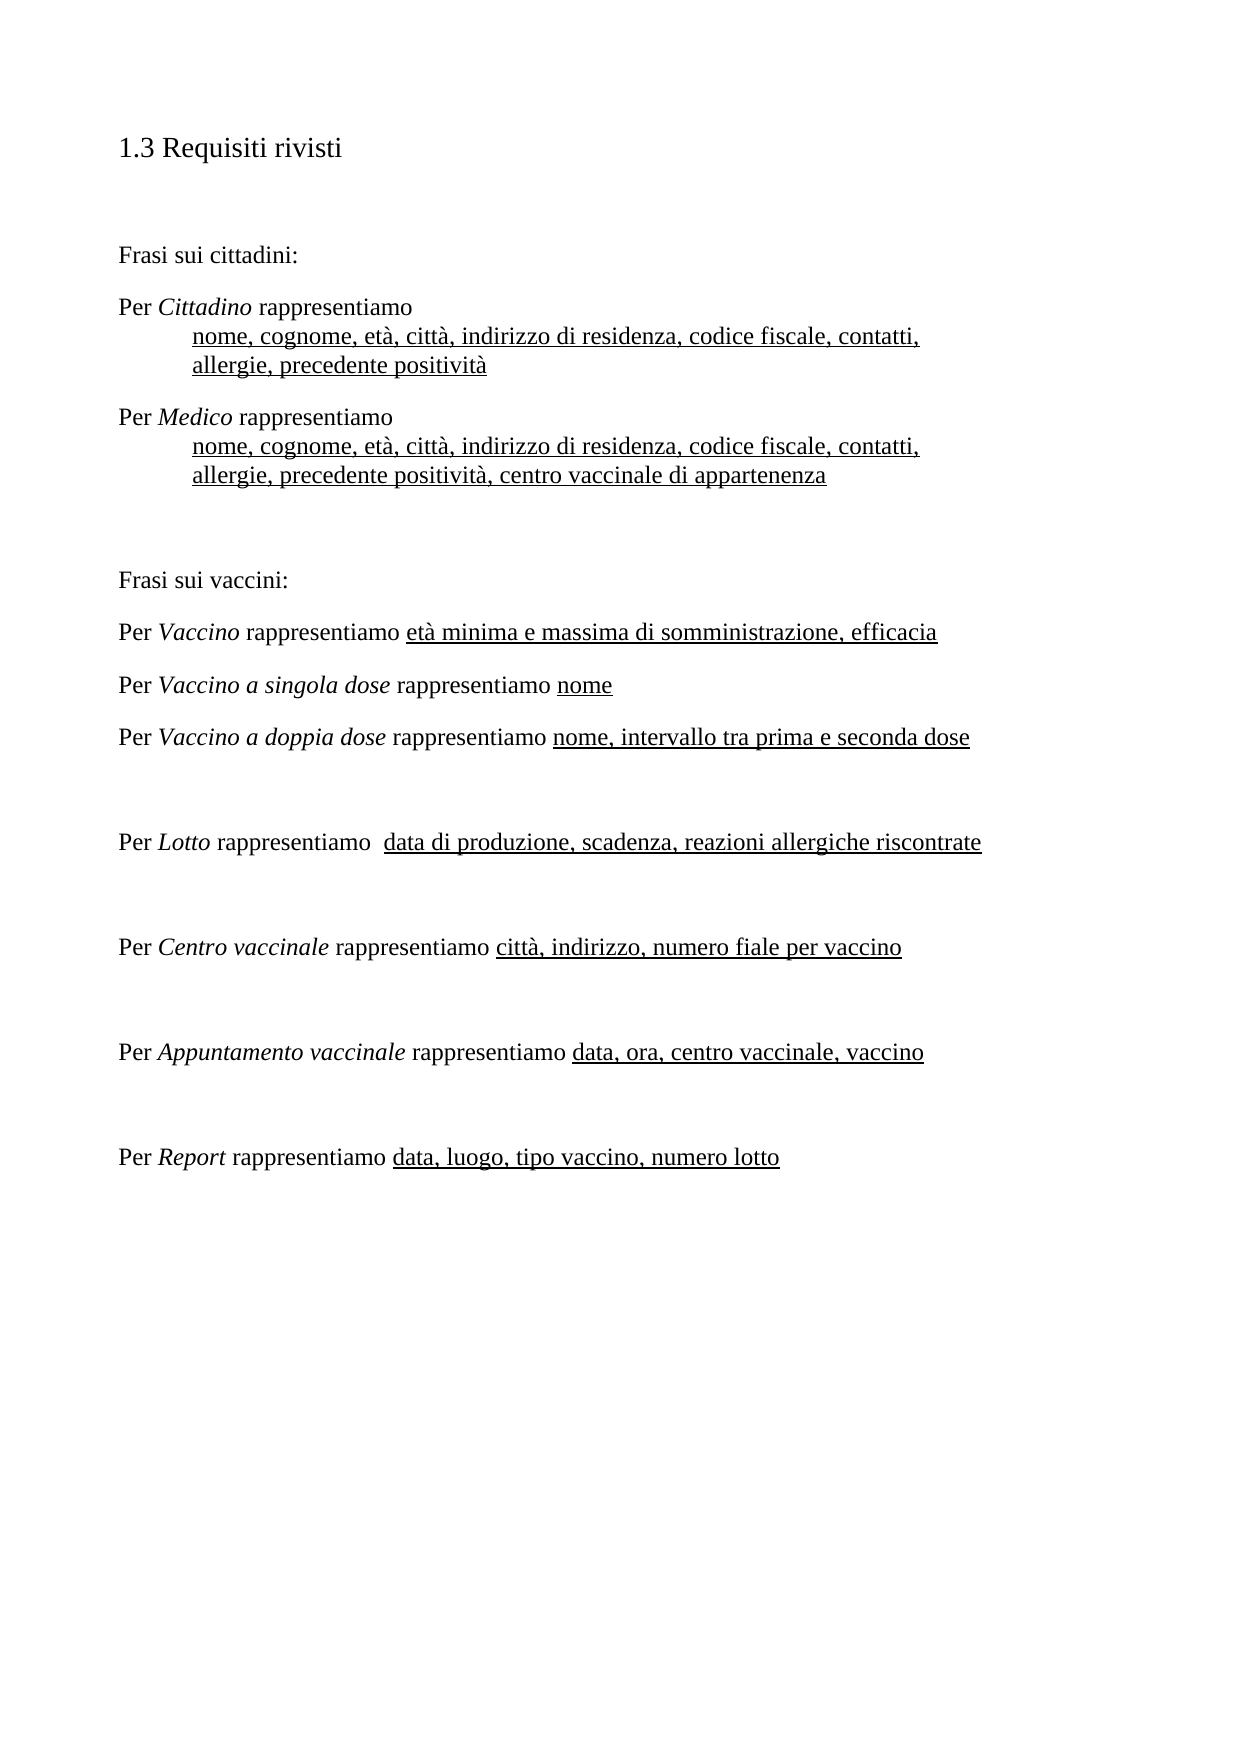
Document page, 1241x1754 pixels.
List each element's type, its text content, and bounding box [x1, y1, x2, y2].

text Per Vaccino rappresentiamo età minima e massima di somministrazione, efficacia [118, 617, 1122, 646]
text Per Appuntamento vaccinale rappresentiamo data, ora, centro vaccinale, vaccino [118, 1037, 1122, 1066]
text Per Cittadino rappresentiamo nome, cognome, età, città, indirizzo di residenza, codice fiscale, contatti, allergie, precedente positività [118, 292, 1122, 378]
text Per Vaccino a singola dose rappresentiamo nome [118, 670, 1122, 698]
text Frasi sui cittadini: [118, 240, 1122, 268]
text Per Medico rappresentiamo nome, cognome, età, città, indirizzo di residenza, codice fiscale, contatti, allergie, precedente positività, centro vaccinale di appartenenza [118, 402, 1122, 488]
text Per Report rappresentiamo data, luogo, tipo vaccino, numero lotto [118, 1142, 1122, 1171]
text Per Lotto rappresentiamo data di produzione, scadenza, reazioni allergiche riscontrate [118, 827, 1122, 856]
text 1.3 Requisiti rivisti [118, 130, 1122, 163]
text Frasi sui vaccini: [118, 565, 1122, 593]
text Per Vaccino a doppia dose rappresentiamo nome, intervallo tra prima e seconda dose [118, 722, 1122, 751]
text Per Centro vaccinale rappresentiamo città, indirizzo, numero fiale per vaccino [118, 932, 1122, 961]
